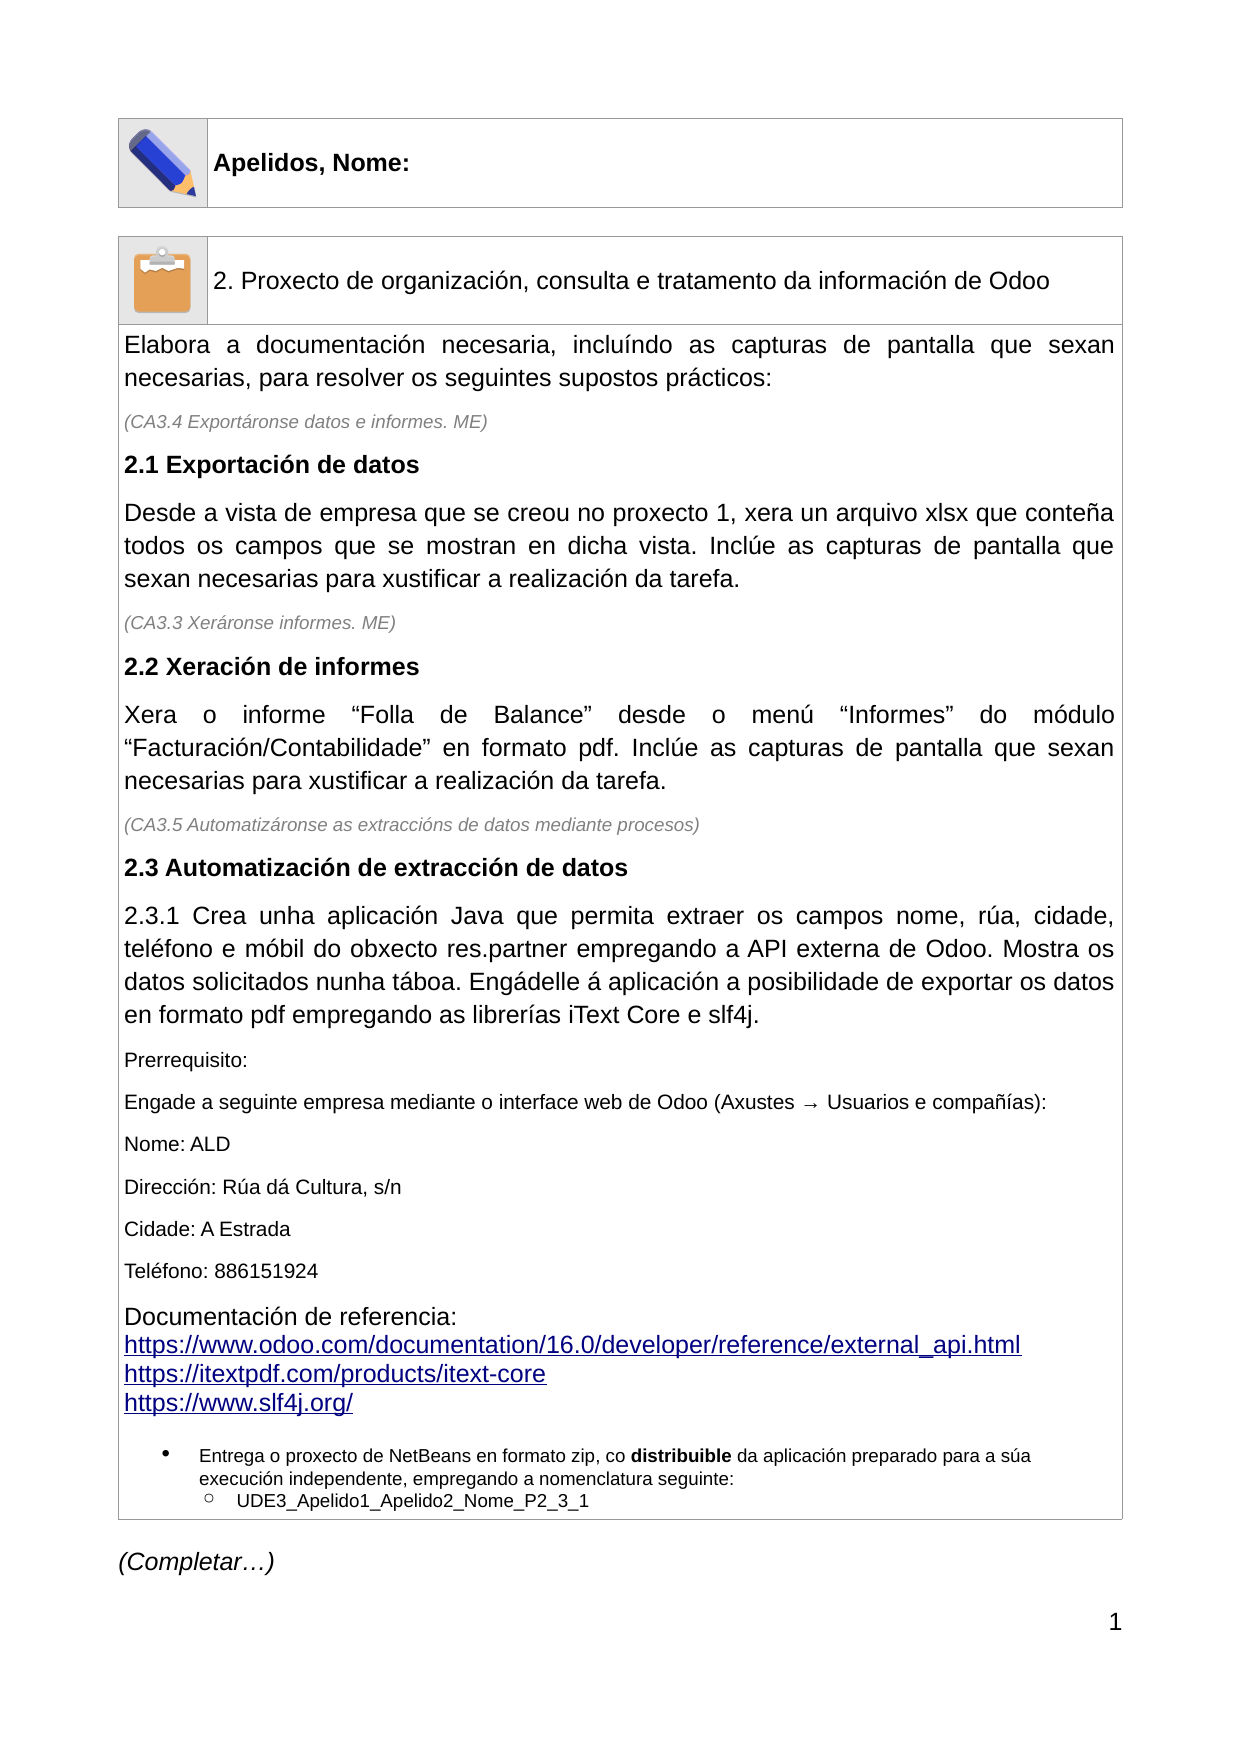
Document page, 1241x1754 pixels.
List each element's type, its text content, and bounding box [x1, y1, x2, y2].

table_header 2. Proxecto de organización, consulta e tratamento da información de Odoo [208, 237, 1122, 324]
table_header Apelidos, Nome: [208, 119, 1122, 207]
table_header [119, 237, 207, 324]
table_header [119, 119, 207, 207]
text (Completar…) [118, 1547, 1122, 1576]
table_cell Elabora a documentación necesaria, incluíndo as capturas de pantalla que sexan necesarias, para resolver os seguintes supostos prácticos: (CA3.4 Exportáronse datos e informes. ME) 2.1 Exportación de datos Desde a vista de empresa que se creou no proxecto 1, xera un arquivo xlsx que conteña todos os campos que se mostran en dicha vista. Inclúe as capturas de pantalla que sexan necesarias para xustificar a realización da tarefa. (CA3.3 Xeráronse informes. ME) 2.2 Xeración de informes Xera o informe “Folla de Balance” desde o menú “Informes” do módulo “Facturación/Contabilidade” en formato pdf. Inclúe as capturas de pantalla que sexan necesarias para xustificar a realización da tarefa. (CA3.5 Automatizáronse as extraccións de datos mediante procesos) 2.3 Automatización de extracción de datos 2.3.1 Crea unha aplicación Java que permita extraer os campos nome, rúa, cidade, teléfono e móbil do obxecto res.partner empregando a API externa de Odoo. Mostra os datos solicitados nunha táboa. Engádelle á aplicación a posibilidade de exportar os datos en formato pdf empregando as librerías iText Core e slf4j. Prerrequisito: Engade a seguinte empresa mediante o interface web de Odoo (Axustes → Usuarios e compañías): Nome: ALD Dirección: Rúa dá Cultura, s/n Cidade: A Estrada Teléfono: 886151924 Documentación de referencia: https://www.odoo.com/documentation/16.0/developer/reference/external_api.html https://itextpdf.com/products/itext-core https://www.slf4j.org/ Entrega o proxecto de NetBeans en formato zip, co distribuible da aplicación preparado para a súa execución independente, empregando a nomenclatura seguinte: UDE3_Apelido1_Apelido2_Nome_P2_3_1 [119, 325, 1122, 1518]
